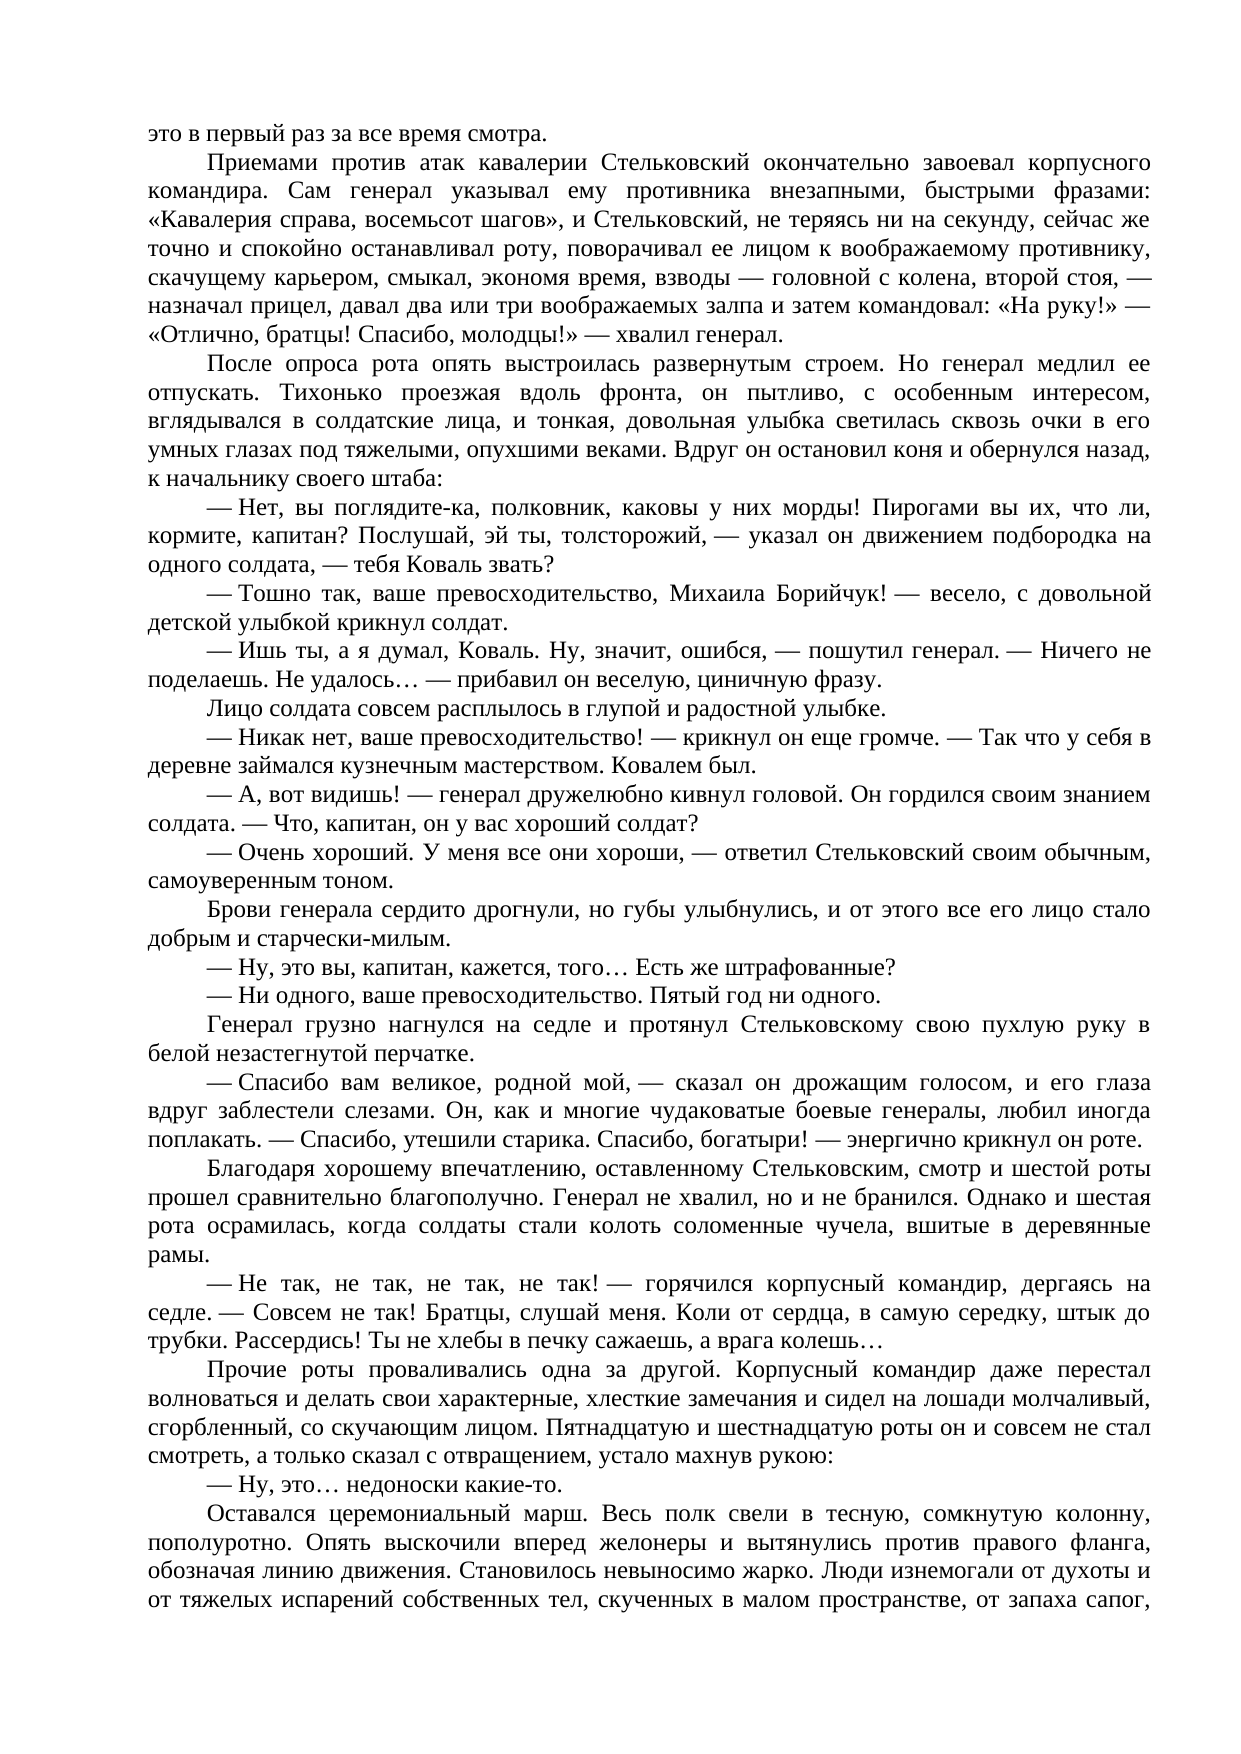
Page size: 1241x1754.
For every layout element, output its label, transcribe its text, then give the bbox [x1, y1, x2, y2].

text Благодаря хорошему впечатлению, оставленному Стельковским, смотр и шестой роты прошел сравнительно благополучно. Генерал не хвалил, но и не бранился. Однако и шестая рота осрамилась, когда солдаты стали колоть соломенные чучела, вшитые в деревянные рамы. [148, 1153, 1152, 1268]
text — Ишь ты, а я думал, Коваль. Ну, значит, ошибся, — пошутил генерал. — Ничего не поделаешь. Не удалось… — прибавил он веселую, циничную фразу. [148, 636, 1152, 693]
text — Ни одного, ваше превосходительство. Пятый год ни одного. [148, 981, 1152, 1009]
text — Никак нет, ваше превосходительство! — крикнул он еще громче. — Так что у себя в деревне займался кузнечным мастерством. Ковалем был. [148, 722, 1152, 779]
text — Не так, не так, не так, не так! — горячился корпусный командир, дергаясь на седле. — Совсем не так! Братцы, слушай меня. Коли от сердца, в самую середку, штык до трубки. Рассердись! Ты не хлебы в печку сажаешь, а врага колешь… [148, 1268, 1152, 1354]
text Прочие роты проваливались одна за другой. Корпусный командир даже перестал волноваться и делать свои характерные, хлесткие замечания и сидел на лошади молчаливый, сгорбленный, со скучающим лицом. Пятнадцатую и шестнадцатую роты он и совсем не стал смотреть, а только сказал с отвращением, устало махнув рукою: [148, 1354, 1152, 1469]
text — Ну, это… недоноски какие-то. [148, 1469, 1152, 1498]
text — Нет, вы поглядите-ка, полковник, каковы у них морды! Пирогами вы их, что ли, кормите, капитан? Послушай, эй ты, толсторожий, — указал он движением подбородка на одного солдата, — тебя Коваль звать? [148, 492, 1152, 578]
text Брови генерала сердито дрогнули, но губы улыбнулись, и от этого все его лицо стало добрым и старчески-милым. [148, 894, 1152, 952]
text — Очень хороший. У меня все они хороши, — ответил Стельковский своим обычным, самоуверенным тоном. [148, 837, 1152, 894]
text — Тошно так, ваше превосходительство, Михаила Борийчук! — весело, с довольной детской улыбкой крикнул солдат. [148, 578, 1152, 636]
text — Спасибо вам великое, родной мой, — сказал он дрожащим голосом, и его глаза вдруг заблестели слезами. Он, как и многие чудаковатые боевые генералы, любил иногда поплакать. — Спасибо, утешили старика. Спасибо, богатыри! — энергично крикнул он роте. [148, 1067, 1152, 1153]
text — Ну, это вы, капитан, кажется, того… Есть же штрафованные? [148, 952, 1152, 981]
text — А, вот видишь! — генерал дружелюбно кивнул головой. Он гордился своим знанием солдата. — Что, капитан, он у вас хороший солдат? [148, 779, 1152, 837]
text Генерал грузно нагнулся на седле и протянул Стельковскому свою пухлую руку в белой незастегнутой перчатке. [148, 1009, 1152, 1067]
text После опроса рота опять выстроилась развернутым строем. Но генерал медлил ее отпускать. Тихонько проезжая вдоль фронта, он пытливо, с особенным интересом, вглядывался в солдатские лица, и тонкая, довольная улыбка светилась сквозь очки в его умных глазах под тяжелыми, опухшими веками. Вдруг он остановил коня и обернулся назад, к начальнику своего штаба: [148, 348, 1152, 492]
text Лицо солдата совсем расплылось в глупой и радостной улыбке. [148, 693, 1152, 722]
text Оставался церемониальный марш. Весь полк свели в тесную, сомкнутую колонну, пополуротно. Опять выскочили вперед желонеры и вытянулись против правого фланга, обозначая линию движения. Становилось невыносимо жарко. Люди изнемогали от духоты и от тяжелых испарений собственных тел, скученных в малом пространстве, от запаха сапог, [148, 1498, 1152, 1613]
text Приемами против атак кавалерии Стельковский окончательно завоевал корпусного командира. Сам генерал указывал ему противника внезапными, быстрыми фразами: «Кавалерия справа, восемьсот шагов», и Стельковский, не теряясь ни на секунду, сейчас же точно и спокойно останавливал роту, поворачивал ее лицом к воображаемому противнику, скачущему карьером, смыкал, экономя время, взводы — головной с колена, второй стоя, — назначал прицел, давал два или три воображаемых залпа и затем командовал: «На руку!» — «Отлично, братцы! Спасибо, молодцы!» — хвалил генерал. [148, 147, 1152, 348]
text это в первый раз за все время смотра. [148, 118, 1152, 147]
